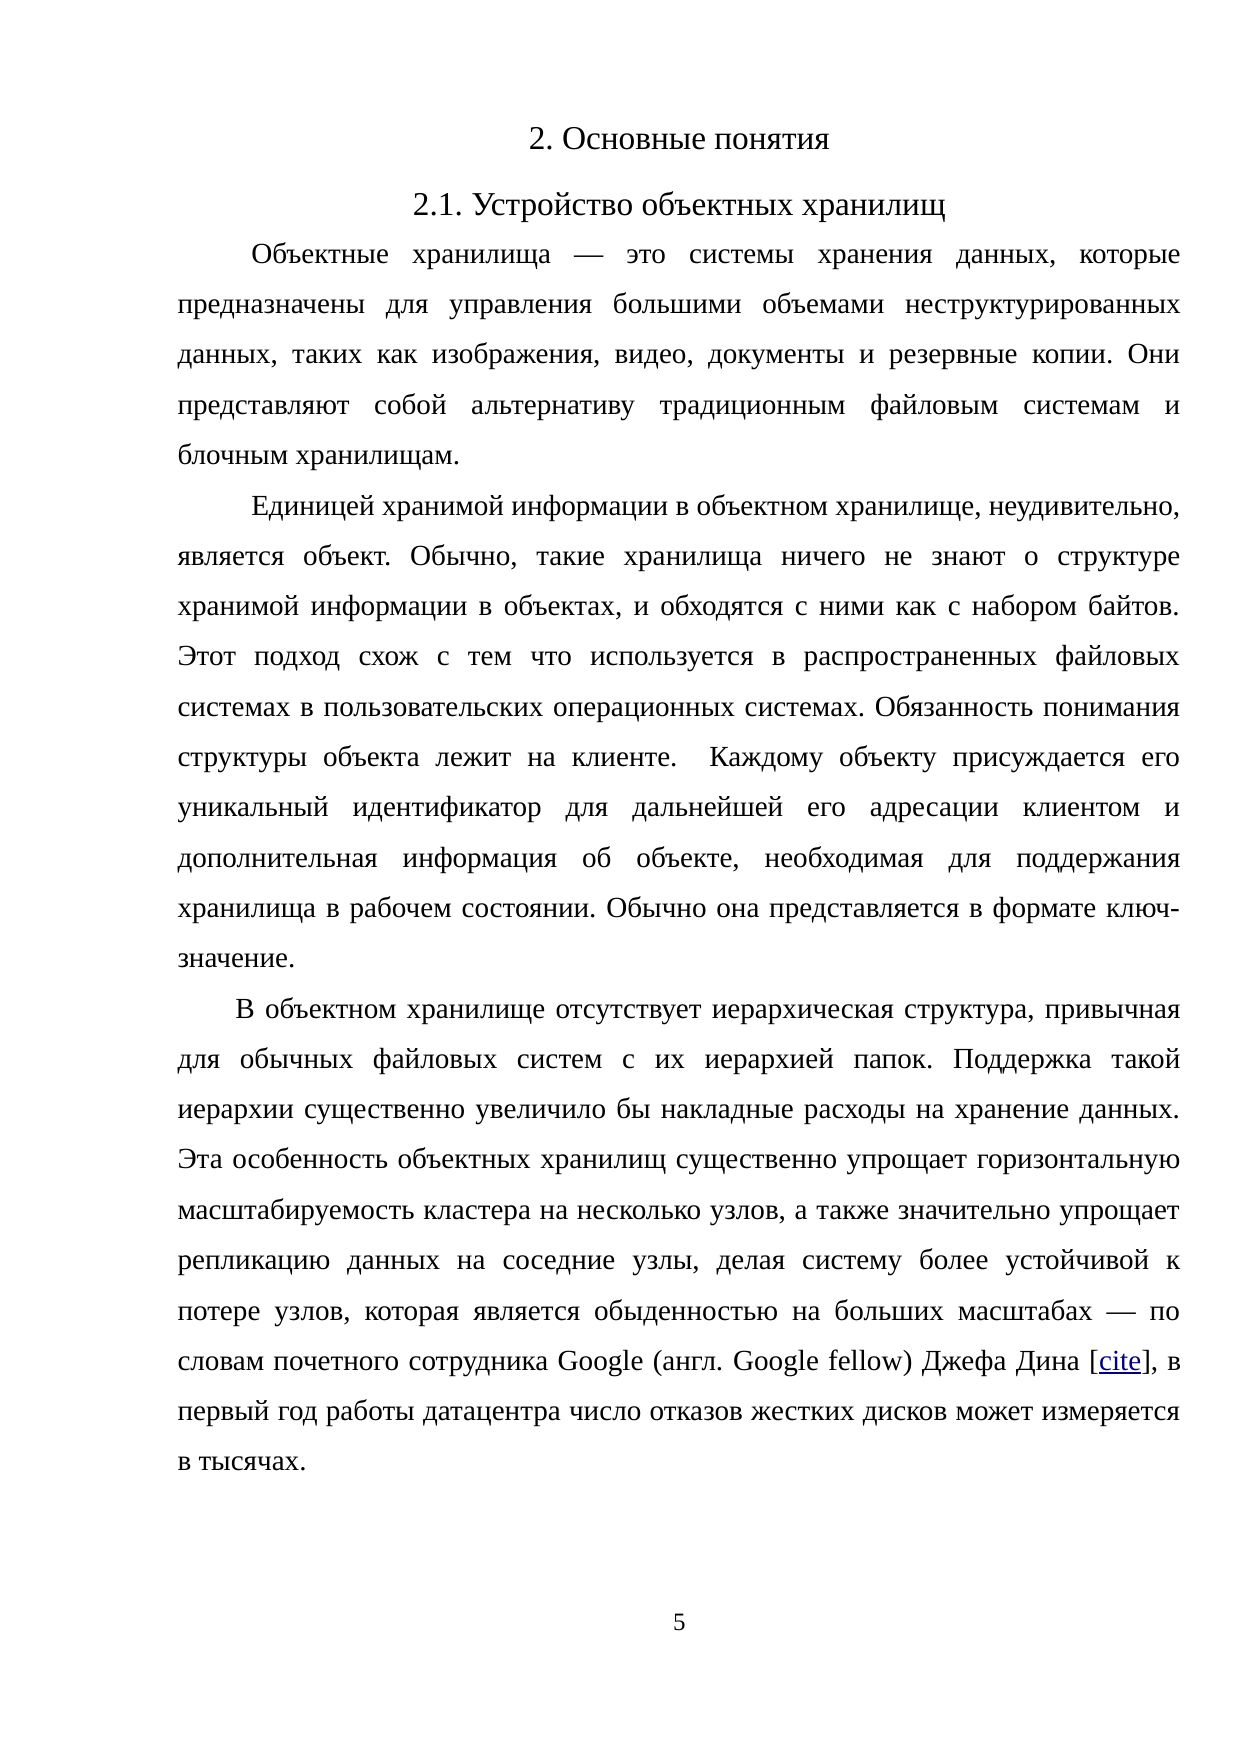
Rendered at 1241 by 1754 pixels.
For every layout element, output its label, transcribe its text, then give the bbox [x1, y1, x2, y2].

text Единицей хранимой информации в объектном хранилище, неудивительно, является объект. Обычно, такие хранилища ничего не знают о структуре хранимой информации в объектах, и обходятся с ними как с набором байтов. Этот подход схож с тем что используется в распространенных файловых системах в пользовательских операционных системах. Обязанность понимания структуры объекта лежит на клиенте. Каждому объекту присуждается его уникальный идентификатор для дальнейшей его адресации клиентом и дополнительная информация об объекте, необходимая для поддержания хранилища в рабочем состоянии. Обычно она представляется в формате ключ-значение. [177, 488, 1181, 974]
subtitle Основные понятия [177, 118, 1181, 156]
text Объектные хранилища — это системы хранения данных, которые предназначены для управления большими объемами неструктурированных данных, таких как изображения, видео, документы и резервные копии. Они представляют собой альтернативу традиционным файловым системам и блочным хранилищам. [177, 236, 1181, 471]
subtitle Устройство объектных хранилищ [177, 184, 1181, 222]
text В объектном хранилище отсутствует иерархическая структура, привычная для обычных файловых систем с их иерархией папок. Поддержка такой иерархии существенно увеличило бы накладные расходы на хранение данных. Эта особенность объектных хранилищ существенно упрощает горизонтальную масштабируемость кластера на несколько узлов, а также значительно упрощает репликацию данных на соседние узлы, делая систему более устойчивой к потере узлов, которая является обыденностью на больших масштабах — по словам почетного сотрудника Google (англ. Google fellow) Джефа Дина [cite], в первый год работы датацентра число отказов жестких дисков может измеряется в тысячах. [177, 991, 1181, 1477]
